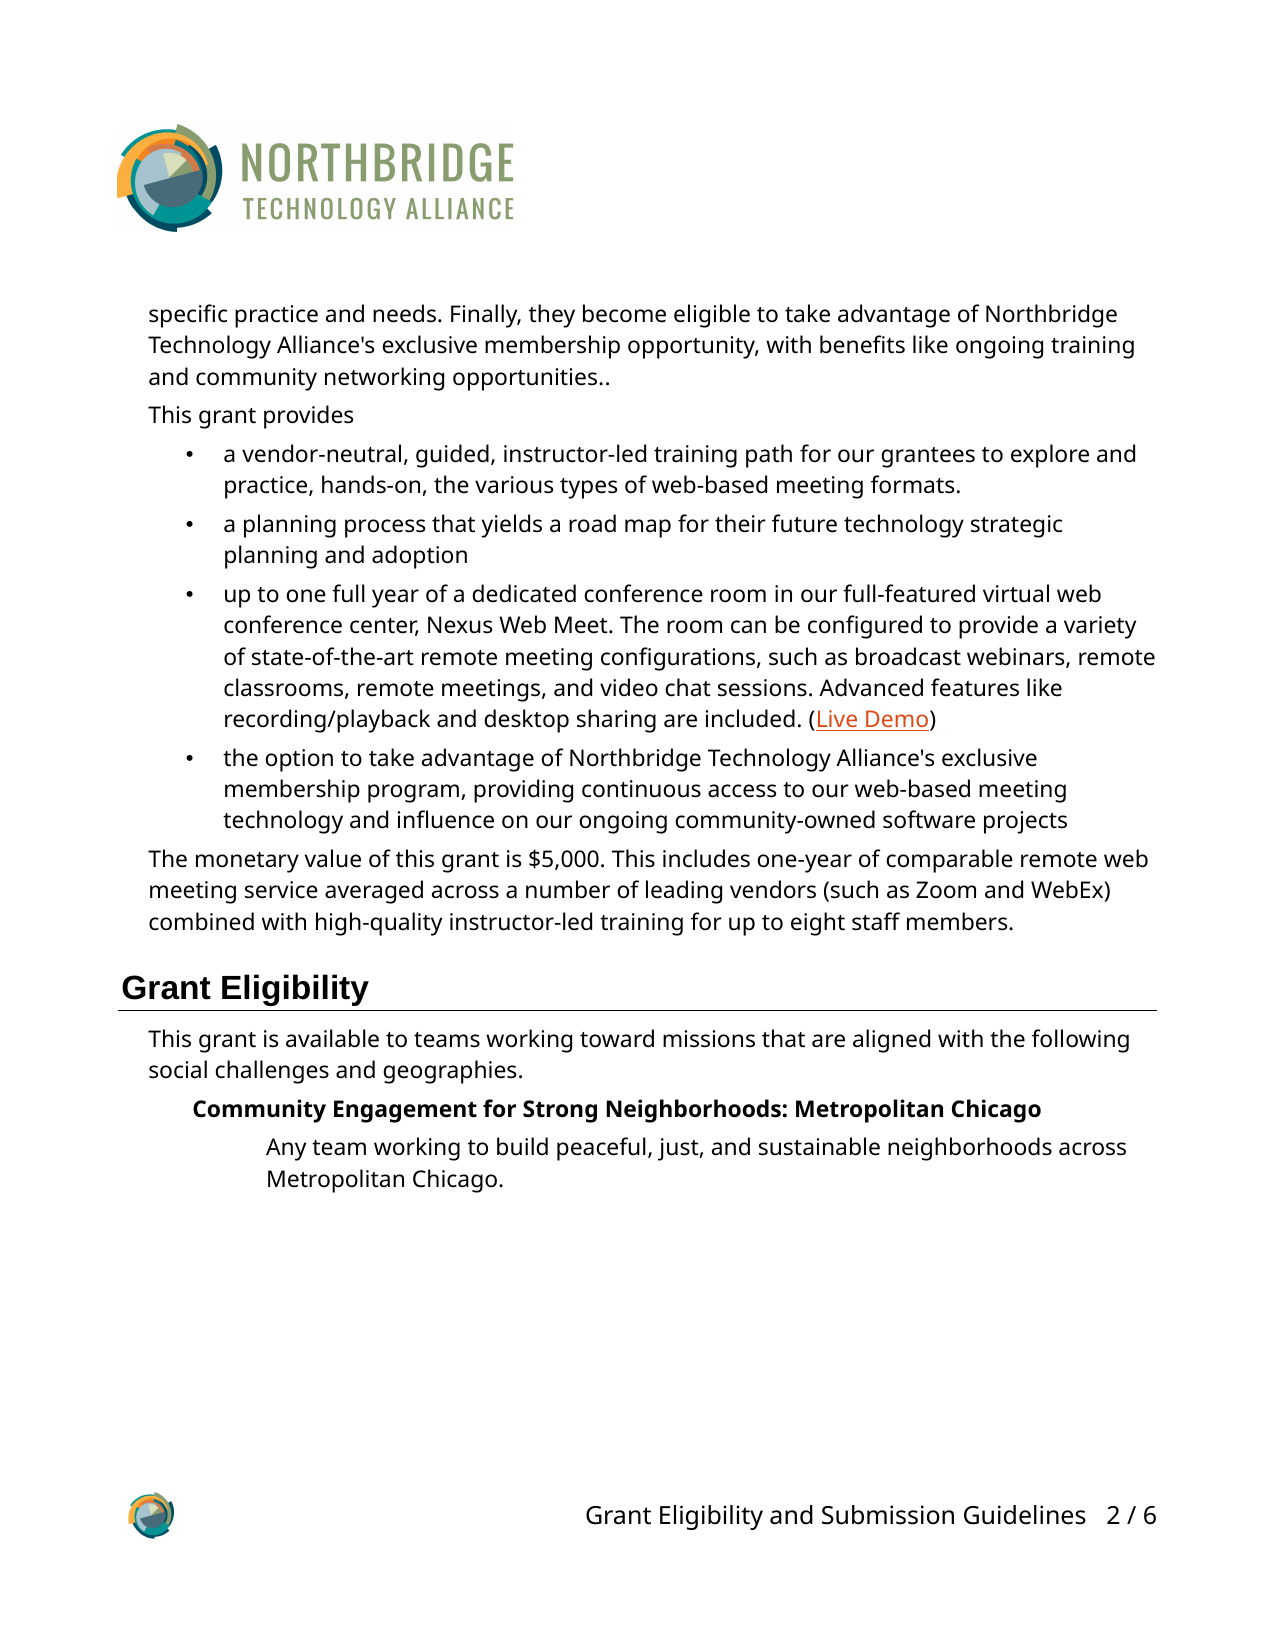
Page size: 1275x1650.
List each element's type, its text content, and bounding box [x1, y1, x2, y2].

list up to one full year of a dedicated conference room in our full-featured virtual web conference center, Nexus Web Meet. The room can be configured to provide a variety of state-of-the-art remote meeting configurations, such as broadcast webinars, remote classrooms, remote meetings, and video chat sessions. Advanced features like recording/playback and desktop sharing are included. (Live Demo) [186, 578, 1157, 734]
text This grant provides [148, 399, 1157, 431]
text The monetary value of this grant is $5,000. This includes one-year of comparable remote web meeting service averaged across a number of leading vendors (such as Zoom and WebEx) combined with high-quality instructor-led training for up to eight staff members. [148, 843, 1157, 937]
text This grant is available to teams working toward missions that are aligned with the following social challenges and geographies. [148, 1022, 1157, 1085]
text Community Engagement for Strong Neighborhoods: Metropolitan Chicago [192, 1092, 1157, 1124]
text Any team working to build peaceful, just, and sustainable neighborhoods across Metropolitan Chicago. [266, 1131, 1157, 1194]
picture [117, 124, 514, 232]
list a planning process that yields a road map for their future technology strategic planning and adoption [186, 508, 1157, 571]
list a vendor-neutral, guided, instructor-led training path for our grantees to explore and practice, hands-on, the various types of web-based meeting formats. [186, 438, 1157, 501]
list the option to take advantage of Northbridge Technology Alliance's exclusive membership program, providing continuous access to our web-based meeting technology and influence on our ongoing community-owned software projects [186, 742, 1157, 836]
subtitle Grant Eligibility [118, 965, 1157, 1010]
text specific practice and needs. Finally, they become eligible to take advantage of Northbridge Technology Alliance's exclusive membership opportunity, with benefits like ongoing training and community networking opportunities.. [148, 298, 1157, 392]
picture [128, 1492, 175, 1539]
